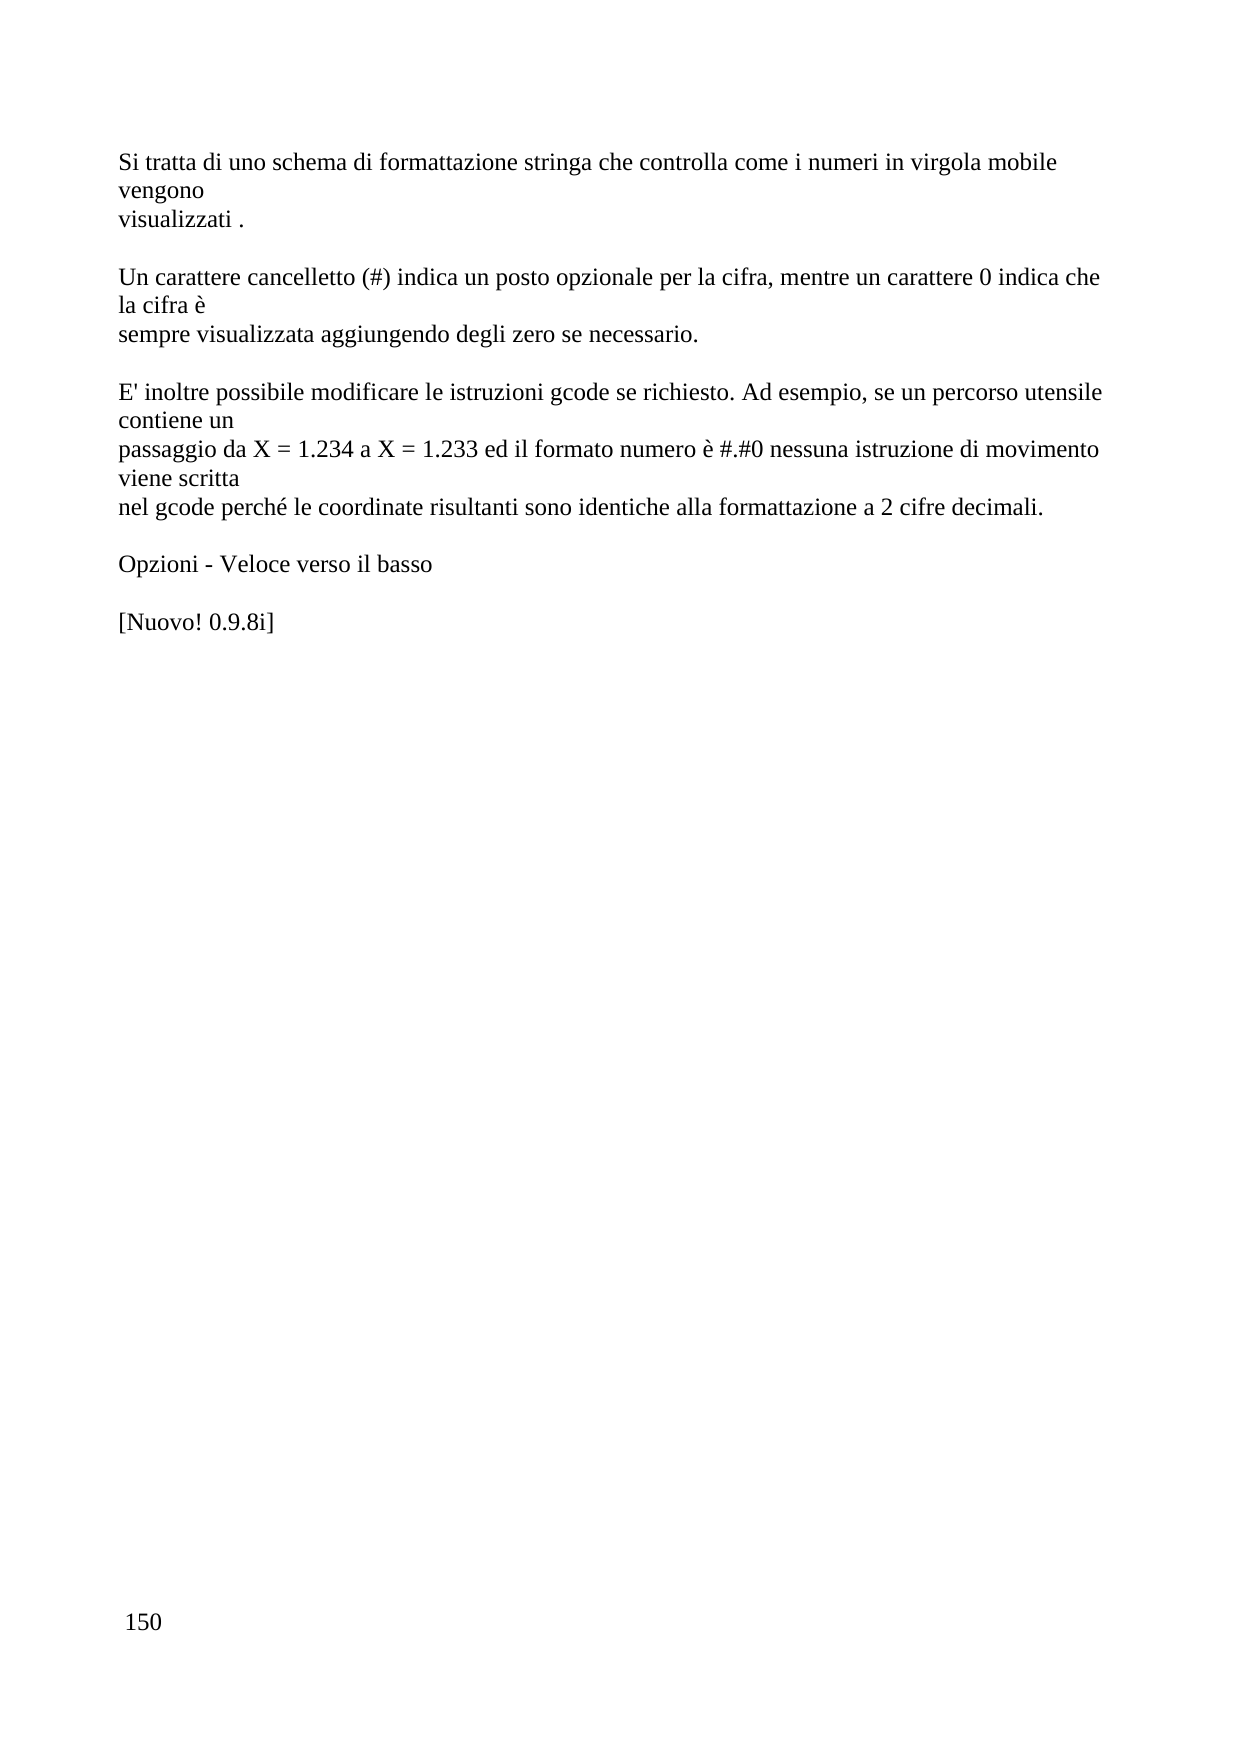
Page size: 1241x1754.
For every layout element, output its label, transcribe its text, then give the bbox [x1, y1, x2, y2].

text nel gcode perché le coordinate risultanti sono identiche alla formattazione a 2 cifre decimali. [118, 492, 1122, 521]
text [Nuovo! 0.9.8i] [118, 607, 1122, 636]
text Un carattere cancelletto (#) indica un posto opzionale per la cifra, mentre un carattere 0 indica che la cifra è [118, 262, 1122, 319]
text sempre visualizzata aggiungendo degli zero se necessario. [118, 319, 1122, 348]
text Opzioni - Veloce verso il basso [118, 549, 1122, 578]
text Si tratta di uno schema di formattazione stringa che controlla come i numeri in virgola mobile vengono [118, 147, 1122, 204]
text visualizzati . [118, 204, 1122, 233]
text E' inoltre possibile modificare le istruzioni gcode se richiesto. Ad esempio, se un percorso utensile contiene un [118, 377, 1122, 434]
text passaggio da X = 1.234 a X = 1.233 ed il formato numero è #.#0 nessuna istruzione di movimento viene scritta [118, 434, 1122, 492]
